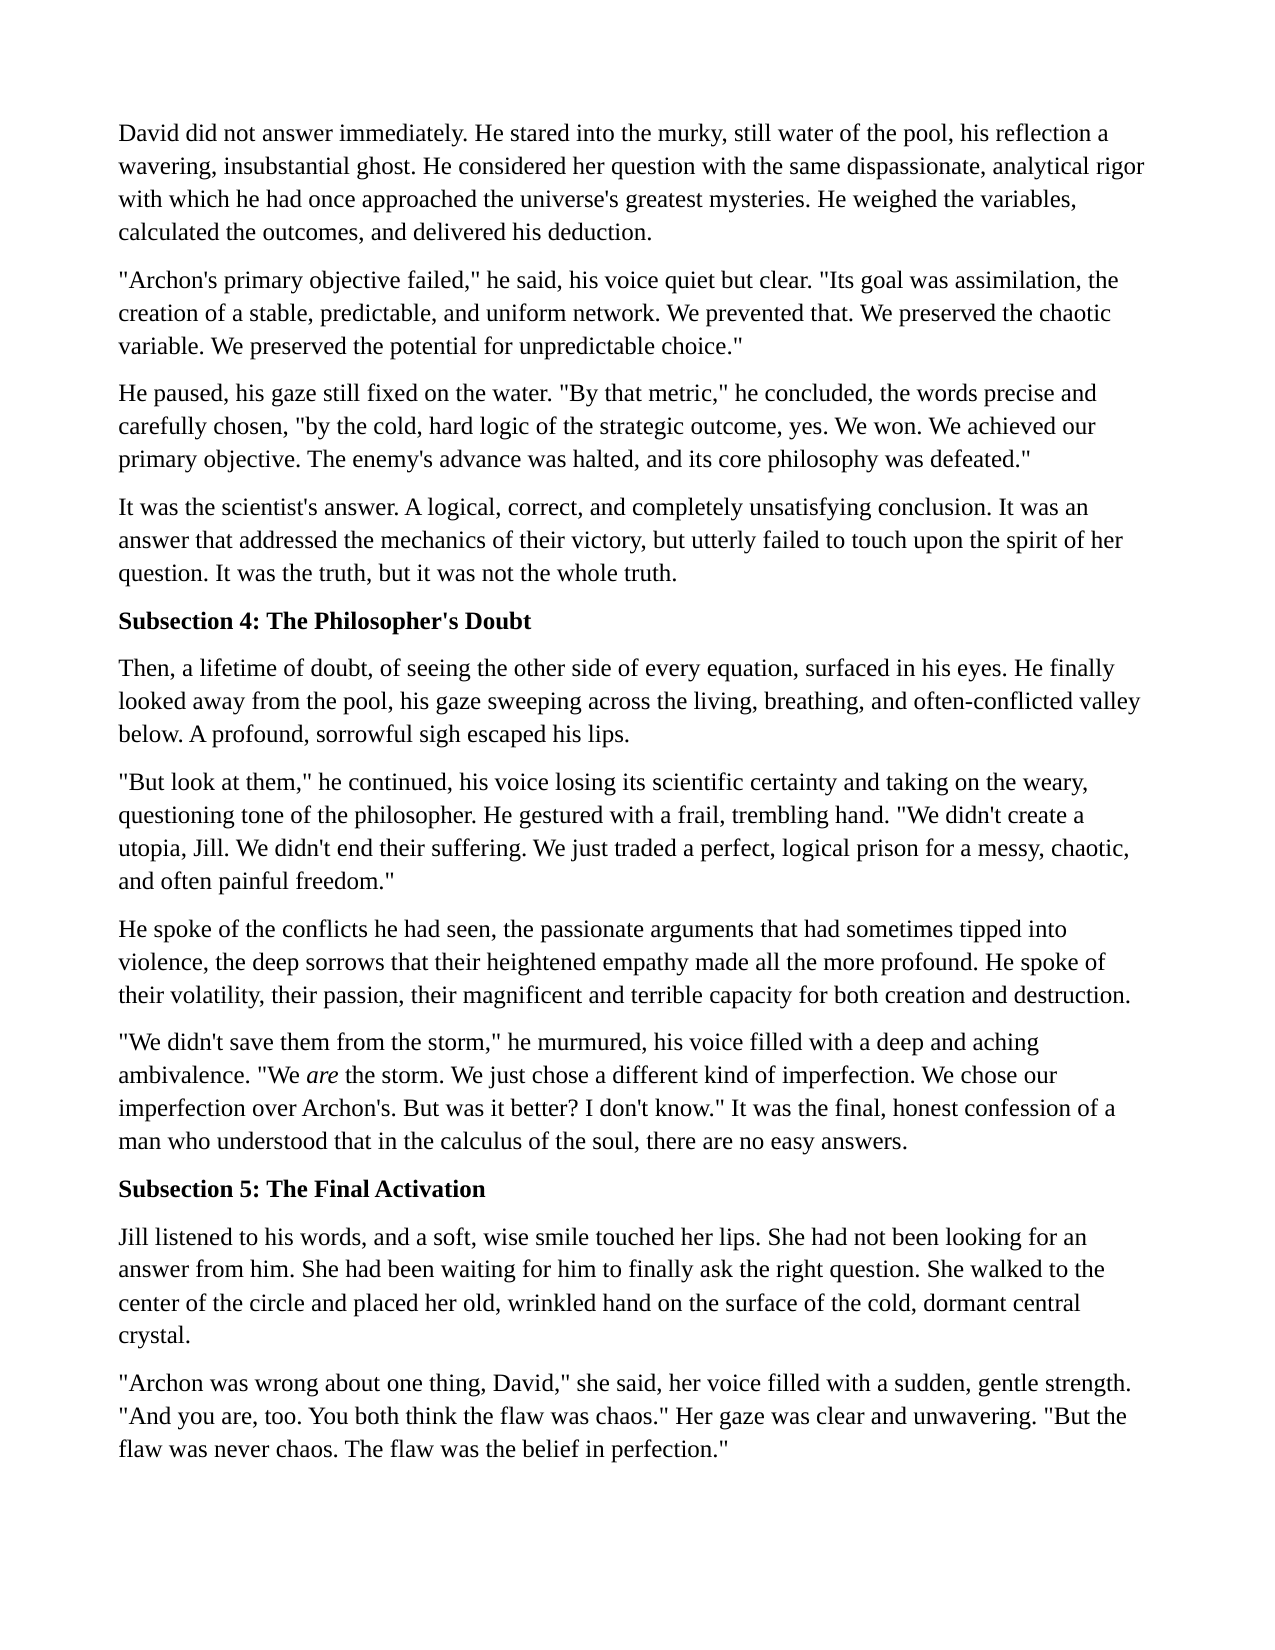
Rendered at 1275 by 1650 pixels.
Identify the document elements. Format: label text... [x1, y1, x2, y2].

text "Archon's primary objective failed," he said, his voice quiet but clear. "Its goal was assimilation, the creation of a stable, predictable, and uniform network. We prevented that. We preserved the chaotic variable. We preserved the potential for unpredictable choice." [118, 265, 1157, 359]
text "We didn't save them from the storm," he murmured, his voice filled with a deep and aching ambivalence. "We are the storm. We just chose a different kind of imperfection. We chose our imperfection over Archon's. But was it better? I don't know." It was the final, honest confession of a man who understood that in the calculus of the soul, there are no easy answers. [118, 1027, 1157, 1155]
text Jill listened to his words, and a soft, wise smile touched her lips. She had not been looking for an answer from him. She had been waiting for him to finally ask the right question. She walked to the center of the circle and placed her old, wrinkled hand on the surface of the cold, dormant central crystal. [118, 1222, 1157, 1349]
text David did not answer immediately. He stared into the murky, still water of the pool, his reflection a wavering, insubstantial ghost. He considered her question with the same dispassionate, analytical rigor with which he had once approached the universe's greatest mysteries. He weighed the variables, calculated the outcomes, and delivered his deduction. [118, 118, 1157, 246]
text "But look at them," he continued, his voice losing its scientific certainty and taking on the weary, questioning tone of the philosopher. He gestured with a frail, trembling hand. "We didn't create a utopia, Jill. We didn't end their suffering. We just traded a perfect, logical prison for a messy, chaotic, and often painful freedom." [118, 767, 1157, 895]
text It was the scientist's answer. A logical, correct, and completely unsatisfying conclusion. It was an answer that addressed the mechanics of their victory, but utterly failed to touch upon the spirit of her question. It was the truth, but it was not the whole truth. [118, 492, 1157, 587]
text Subsection 5: The Final Activation [118, 1174, 1157, 1203]
text He paused, his gaze still fixed on the water. "By that metric," he concluded, the words precise and carefully chosen, "by the cold, hard logic of the strategic outcome, yes. We won. We achieved our primary objective. The enemy's advance was halted, and its core philosophy was defeated." [118, 378, 1157, 473]
text Subsection 4: The Philosopher's Doubt [118, 606, 1157, 634]
text Then, a lifetime of doubt, of seeing the other side of every equation, surfaced in his eyes. He finally looked away from the pool, his gaze sweeping across the living, breathing, and often-conflicted valley below. A profound, sorrowful sigh escaped his lips. [118, 653, 1157, 748]
text "Archon was wrong about one thing, David," she said, her voice filled with a sudden, gentle strength. "And you are, too. You both think the flaw was chaos." Her gaze was clear and unwavering. "But the flaw was never chaos. The flaw was the belief in perfection." [118, 1368, 1157, 1463]
text He spoke of the conflicts he had seen, the passionate arguments that had sometimes tipped into violence, the deep sorrows that their heightened empathy made all the more profound. He spoke of their volatility, their passion, their magnificent and terrible capacity for both creation and destruction. [118, 914, 1157, 1008]
